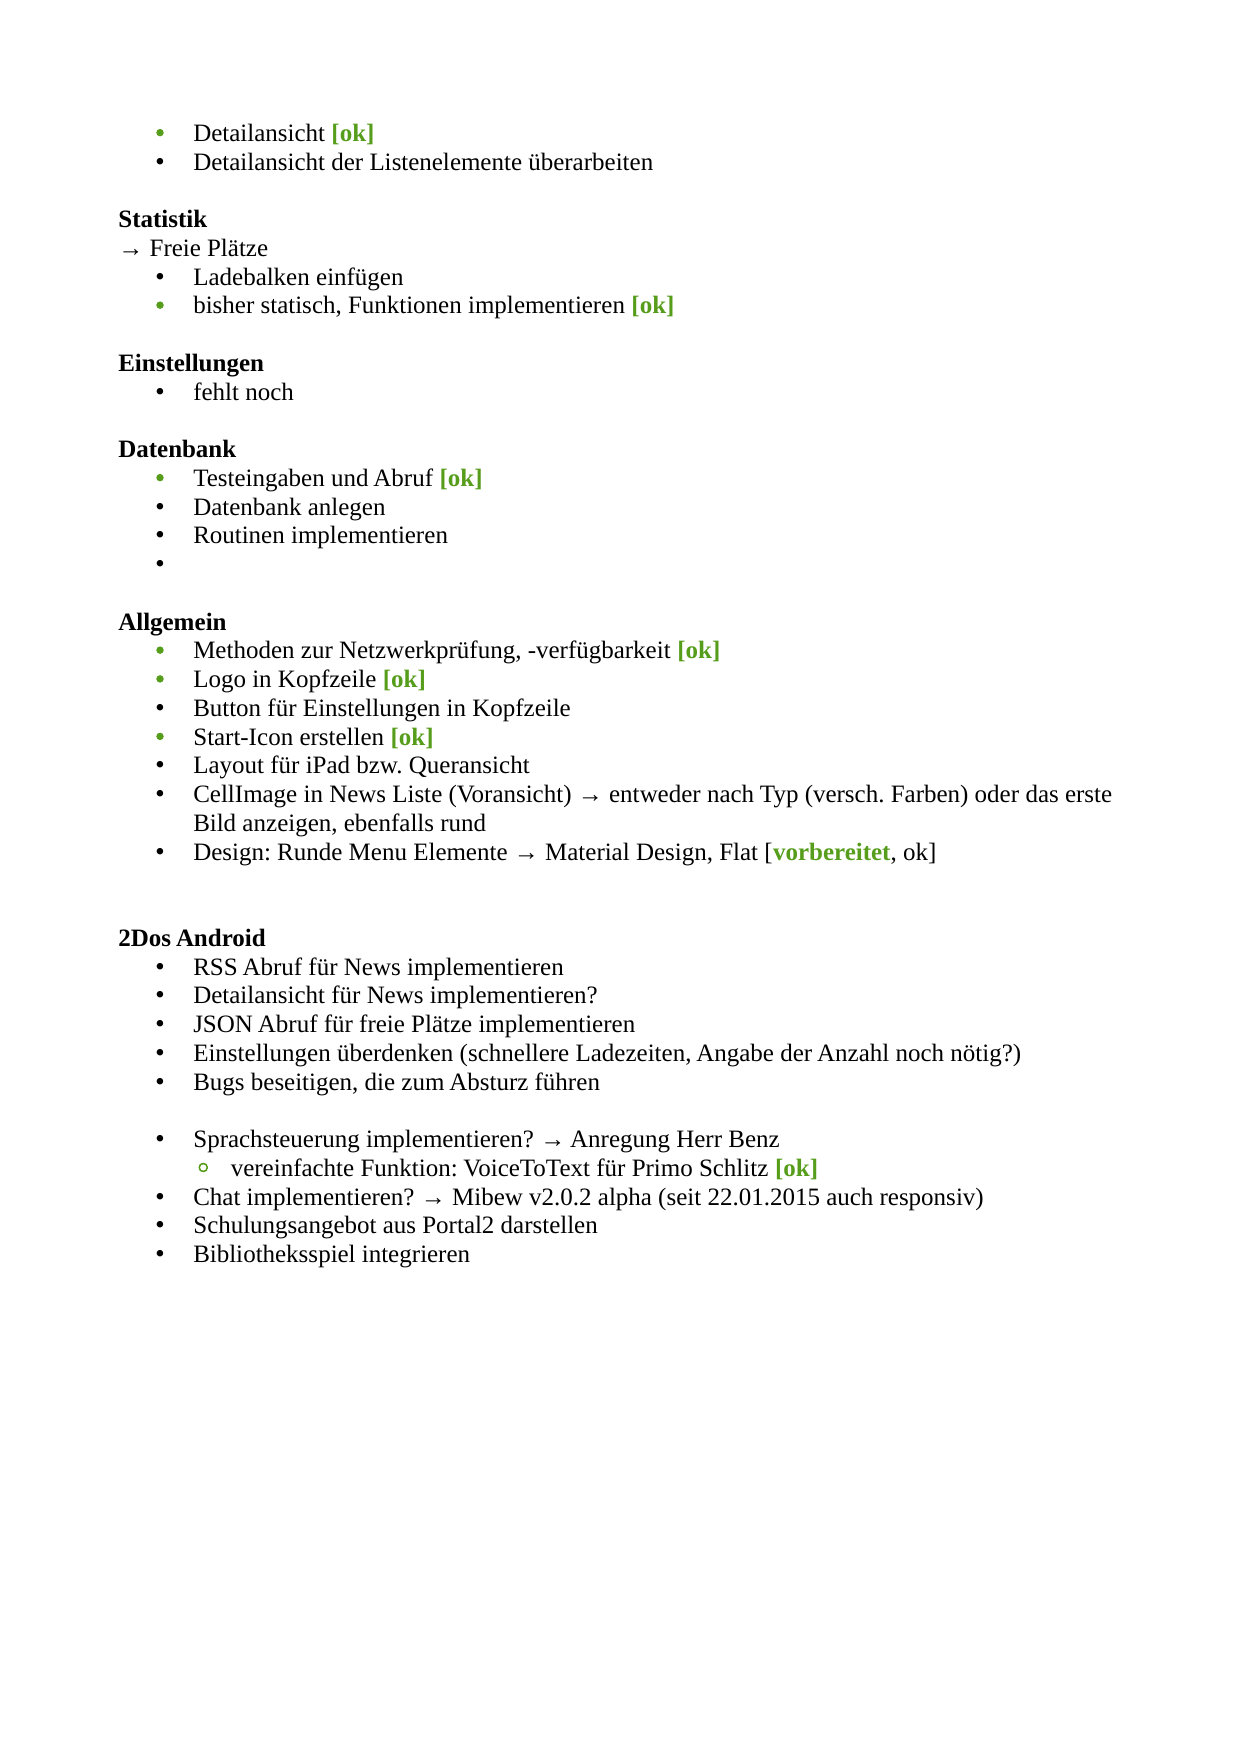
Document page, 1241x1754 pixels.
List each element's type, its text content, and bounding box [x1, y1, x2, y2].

list RSS Abruf für News implementieren [156, 952, 1122, 981]
list Testeingaben und Abruf [ok] [156, 463, 1122, 492]
list Bibliotheksspiel integrieren [156, 1239, 1122, 1268]
list Chat implementieren? → Mibew v2.0.2 alpha (seit 22.01.2015 auch responsiv) [156, 1182, 1122, 1211]
list Detailansicht der Listenelemente überarbeiten [156, 147, 1122, 176]
list Layout für iPad bzw. Queransicht [156, 751, 1122, 779]
list Start-Icon erstellen [ok] [156, 722, 1122, 751]
text Datenbank [118, 434, 1122, 463]
list Routinen implementieren [156, 521, 1122, 549]
list Methoden zur Netzwerkprüfung, -verfügbarkeit [ok] [156, 636, 1122, 664]
list JSON Abruf für freie Plätze implementieren [156, 1009, 1122, 1038]
list Datenbank anlegen [156, 492, 1122, 521]
list Design: Runde Menu Elemente → Material Design, Flat [vorbereitet, ok] [156, 837, 1122, 866]
list fehlt noch [156, 377, 1122, 406]
list Detailansicht [ok] [156, 118, 1122, 147]
text → Freie Plätze [118, 233, 1122, 262]
list vereinfachte Funktion: VoiceToText für Primo Schlitz [ok] [193, 1153, 1122, 1182]
list CellImage in News Liste (Voransicht) → entweder nach Typ (versch. Farben) oder das erste Bild anzeigen, ebenfalls rund [156, 779, 1122, 837]
list Bugs beseitigen, die zum Absturz führen [156, 1067, 1122, 1096]
list bisher statisch, Funktionen implementieren [ok] [156, 291, 1122, 319]
list Einstellungen überdenken (schnellere Ladezeiten, Angabe der Anzahl noch nötig?) [156, 1038, 1122, 1067]
text Einstellungen [118, 348, 1122, 377]
list Ladebalken einfügen [156, 262, 1122, 291]
list Button für Einstellungen in Kopfzeile [156, 693, 1122, 722]
text Allgemein [118, 607, 1122, 636]
list Logo in Kopfzeile [ok] [156, 664, 1122, 693]
list Detailansicht für News implementieren? [156, 981, 1122, 1009]
text Statistik [118, 204, 1122, 233]
list Schulungsangebot aus Portal2 darstellen [156, 1211, 1122, 1239]
text 2Dos Android [118, 923, 1122, 952]
list Sprachsteuerung implementieren? → Anregung Herr Benz [156, 1124, 1122, 1153]
